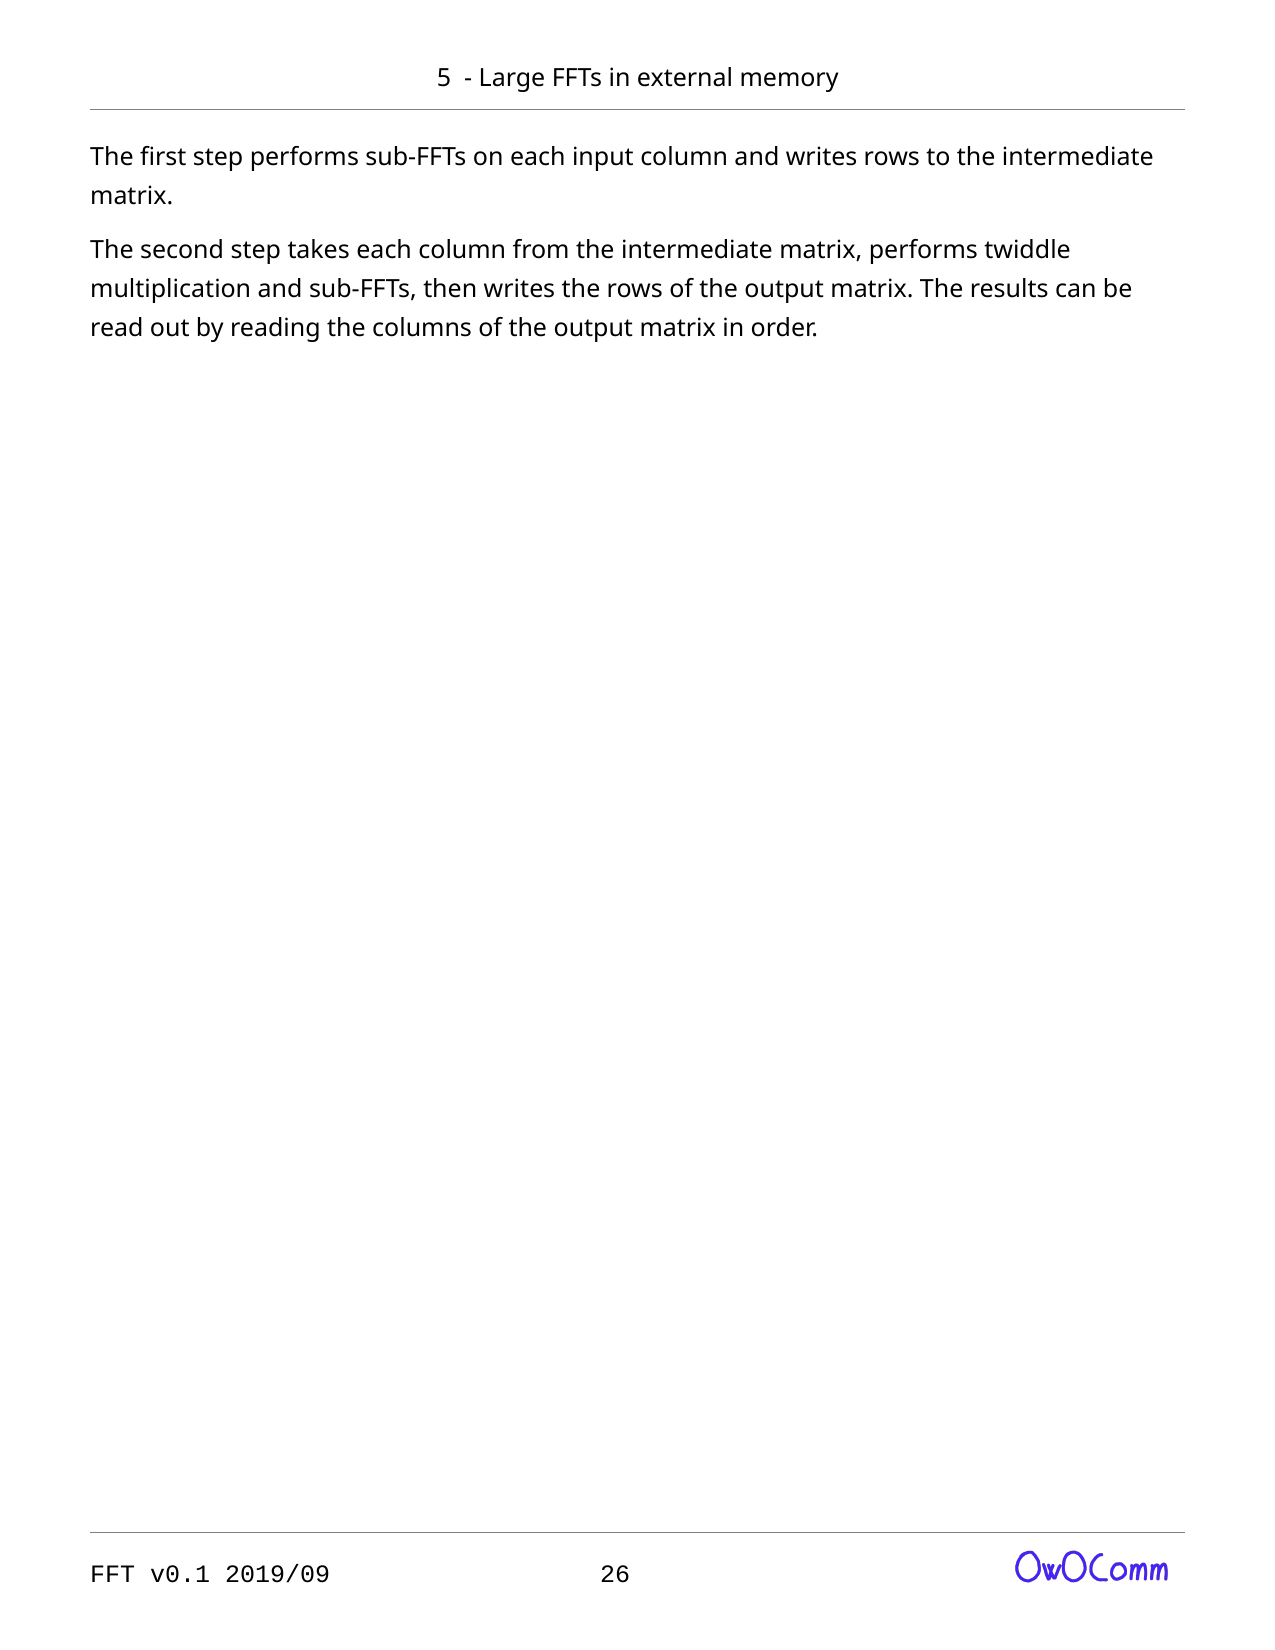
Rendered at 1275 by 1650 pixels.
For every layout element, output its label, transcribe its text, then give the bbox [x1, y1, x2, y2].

text The first step performs sub-FFTs on each input column and writes rows to the intermediate matrix. [90, 139, 1185, 212]
picture [1005, 1544, 1178, 1589]
text The second step takes each column from the intermediate matrix, performs twiddle multiplication and sub-FFTs, then writes the rows of the output matrix. The results can be read out by reading the columns of the output matrix in order. [90, 232, 1185, 344]
